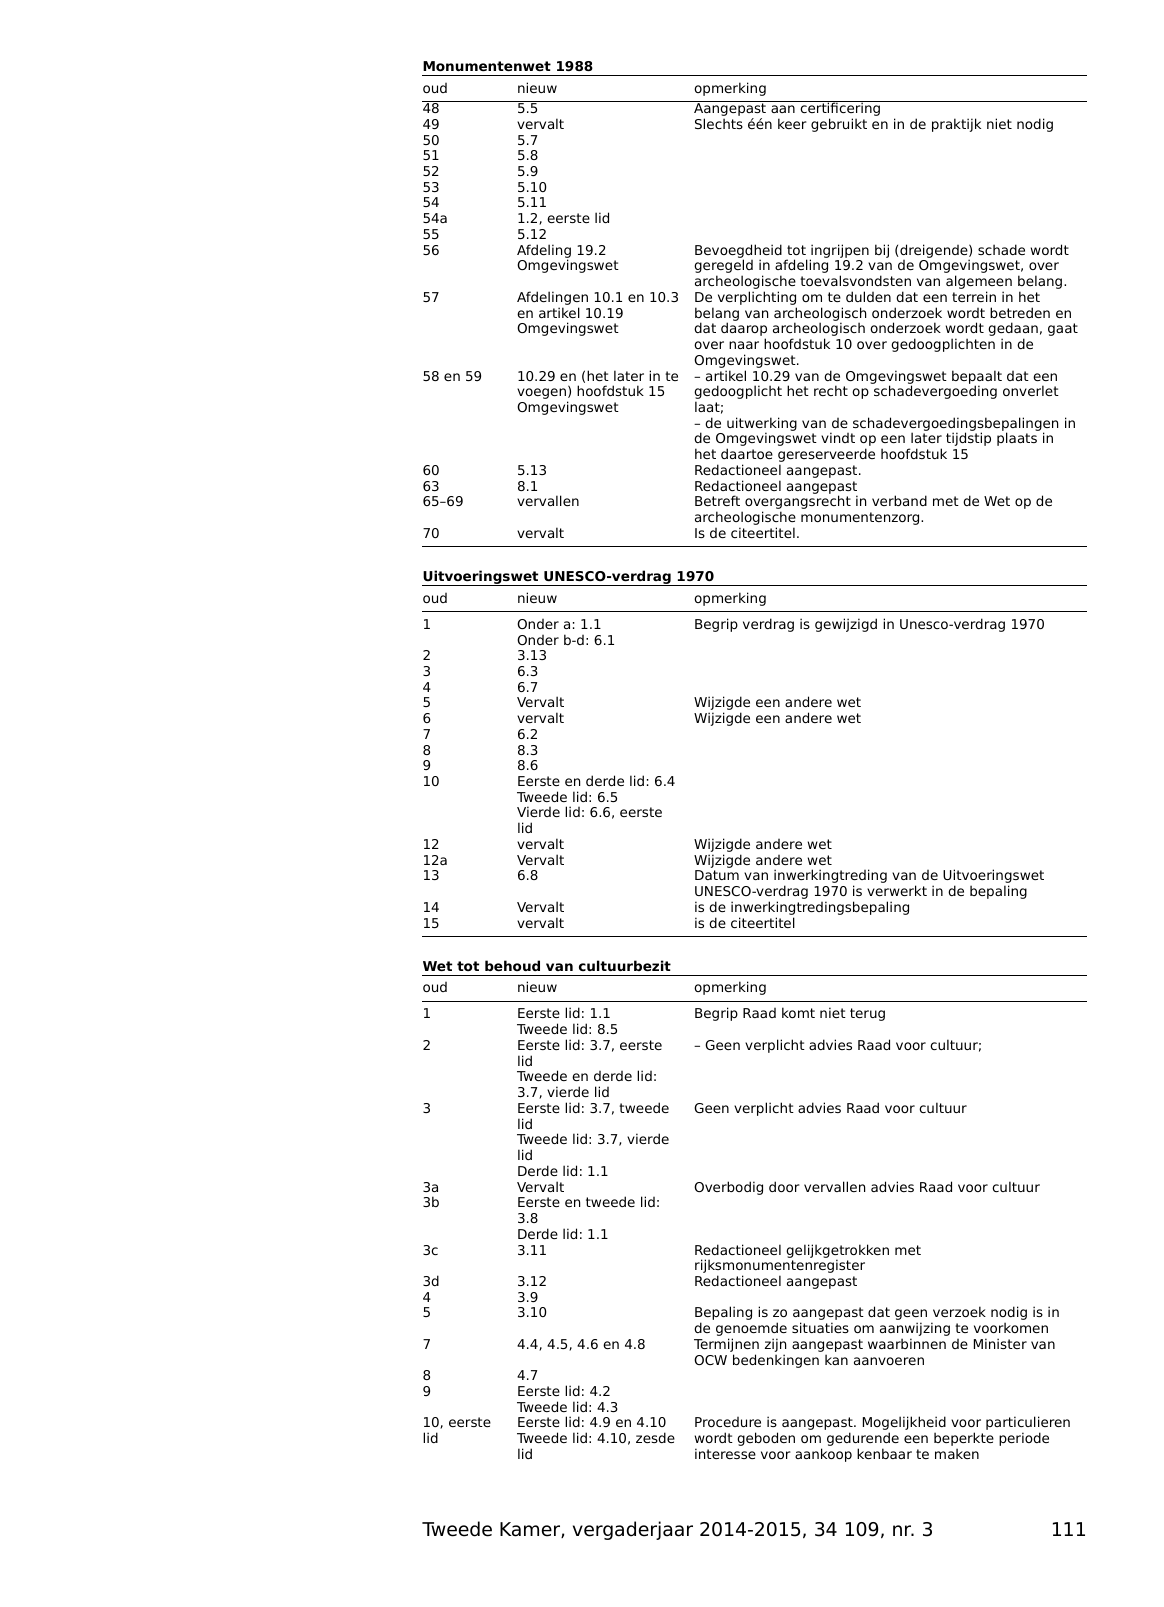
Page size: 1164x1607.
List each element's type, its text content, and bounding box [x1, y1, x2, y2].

table_cell Bepaling is zo aangepast dat geen verzoek nodig is in de genoemde situaties om aanwijzing te voorkomen [688, 1305, 1087, 1337]
table_cell 3 [422, 664, 511, 679]
table_cell 8 [422, 743, 511, 758]
table_cell 54 [422, 195, 511, 211]
table_cell Vervalt [511, 1179, 688, 1195]
table_cell Wijzigde andere wet [688, 837, 1087, 852]
table_cell 4.7 [511, 1368, 688, 1384]
table_cell Redactioneel aangepast. [688, 463, 1087, 478]
table_cell nieuw [511, 76, 688, 101]
table_cell 8.3 [511, 743, 688, 758]
table_cell [688, 727, 1087, 742]
table_cell [688, 148, 1087, 164]
table_cell 5.9 [511, 164, 688, 179]
table_cell [688, 664, 1087, 679]
table_cell 4 [422, 1290, 511, 1305]
table_cell Wijzigde een andere wet [688, 695, 1087, 711]
table_cell [688, 1290, 1087, 1305]
table_cell vervalt [511, 711, 688, 727]
table_cell 57 [422, 290, 511, 368]
table_cell 9 [422, 758, 511, 774]
table_cell Afdelingen 10.1 en 10.3 en artikel 10.19 Omgevingswet [511, 290, 688, 368]
table_cell Redactioneel aangepast [688, 1274, 1087, 1289]
table_cell – artikel 10.29 van de Omgevingswet bepaalt dat een gedoogplicht het recht op schadevergoeding onverlet laat; – de uitwerking van de schadevergoedingsbepalingen in de Omgevingswet vindt op een later tijdstip plaats in het daartoe gereserveerde hoofdstuk 15 [688, 368, 1087, 463]
table_cell 2 [422, 648, 511, 664]
table_cell 5.12 [511, 227, 688, 242]
table_cell Procedure is aangepast. Mogelijkheid voor particulieren wordt geboden om gedurende een beperkte periode interesse voor aankoop kenbaar te maken [688, 1415, 1087, 1462]
table_cell 53 [422, 180, 511, 195]
table_cell [688, 133, 1087, 148]
table_cell 3c [422, 1242, 511, 1274]
table_cell [688, 1384, 1087, 1415]
table_cell 8.1 [511, 479, 688, 494]
table_cell Eerste lid: 3.7, tweede lid Tweede lid: 3.7, vierde lid Derde lid: 1.1 [511, 1101, 688, 1179]
table_cell 48 [422, 102, 511, 117]
table_cell vervalt [511, 915, 688, 936]
table_cell 56 [422, 243, 511, 290]
table_cell 5 [422, 695, 511, 711]
table_cell 12 [422, 837, 511, 852]
table_cell 3.12 [511, 1274, 688, 1289]
table_cell 5.11 [511, 195, 688, 211]
table_cell 4 [422, 680, 511, 695]
table_cell 1 [422, 1002, 511, 1038]
table_cell Eerste lid: 3.7, eerste lid Tweede en derde lid: 3.7, vierde lid [511, 1038, 688, 1101]
table_cell 70 [422, 526, 511, 546]
table_cell Begrip Raad komt niet terug [688, 1002, 1087, 1038]
table_cell Eerste lid: 1.1 Tweede lid: 8.5 [511, 1002, 688, 1038]
table_cell Vervalt [511, 900, 688, 915]
table_cell 51 [422, 148, 511, 164]
table_cell is de inwerkingtredingsbepaling [688, 900, 1087, 915]
table_cell is de citeertitel [688, 915, 1087, 936]
table_cell 55 [422, 227, 511, 242]
table_cell [688, 180, 1087, 195]
table_cell 3a [422, 1179, 511, 1195]
table_cell 6 [422, 711, 511, 727]
table_header Uitvoeringswet UNESCO-verdrag 1970 [422, 569, 1087, 585]
table_cell 10.29 en (het later in te voegen) hoofdstuk 15 Omgevingswet [511, 368, 688, 463]
table_cell 7 [422, 1337, 511, 1368]
table_cell 3.10 [511, 1305, 688, 1337]
table_cell Afdeling 19.2 Omgevingswet [511, 243, 688, 290]
table_cell 65–69 [422, 494, 511, 526]
table_cell oud [422, 76, 511, 101]
table_cell 5.13 [511, 463, 688, 478]
table_cell Bevoegdheid tot ingrijpen bij (dreigende) schade wordt geregeld in afdeling 19.2 van de Omgevingswet, over archeologische toevalsvondsten van algemeen belang. [688, 243, 1087, 290]
table_cell 8.6 [511, 758, 688, 774]
table_cell 7 [422, 727, 511, 742]
table_cell 1 [422, 612, 511, 648]
table_cell Onder a: 1.1 Onder b-d: 6.1 [511, 612, 688, 648]
table_cell 49 [422, 117, 511, 132]
table_cell Eerste en tweede lid: 3.8 Derde lid: 1.1 [511, 1195, 688, 1242]
table_cell opmerking [688, 76, 1087, 101]
table_cell vervalt [511, 526, 688, 546]
table_cell 3.9 [511, 1290, 688, 1305]
table_cell oud [422, 976, 511, 1001]
table_cell Eerste lid: 4.9 en 4.10 Tweede lid: 4.10, zesde lid [511, 1415, 688, 1462]
table_cell 3.11 [511, 1242, 688, 1274]
table_cell Slechts één keer gebruikt en in de praktijk niet nodig [688, 117, 1087, 132]
table_cell 14 [422, 900, 511, 915]
table_cell vervallen [511, 494, 688, 526]
table_cell 63 [422, 479, 511, 494]
table_cell [688, 680, 1087, 695]
table_cell 5.10 [511, 180, 688, 195]
table_cell Betreft overgangsrecht in verband met de Wet op de archeologische monumentenzorg. [688, 494, 1087, 526]
table_cell 6.2 [511, 727, 688, 742]
table_cell Eerste en derde lid: 6.4 Tweede lid: 6.5 Vierde lid: 6.6, eerste lid [511, 774, 688, 837]
table_cell 4.4, 4.5, 4.6 en 4.8 [511, 1337, 688, 1368]
table_cell 6.3 [511, 664, 688, 679]
table_cell Vervalt [511, 695, 688, 711]
table_cell 52 [422, 164, 511, 179]
table_cell 54a [422, 211, 511, 227]
table_cell 58 en 59 [422, 368, 511, 463]
table_cell Eerste lid: 4.2 Tweede lid: 4.3 [511, 1384, 688, 1415]
table_cell 3 [422, 1101, 511, 1179]
table_cell 3b [422, 1195, 511, 1242]
table_cell 5.8 [511, 148, 688, 164]
table_cell 15 [422, 915, 511, 936]
table_cell 1.2, eerste lid [511, 211, 688, 227]
table_cell 12a [422, 853, 511, 868]
table_cell Termijnen zijn aangepast waarbinnen de Minister van OCW bedenkingen kan aanvoeren [688, 1337, 1087, 1368]
table_cell 10 [422, 774, 511, 837]
table_cell vervalt [511, 837, 688, 852]
table_cell 3.13 [511, 648, 688, 664]
table_cell 13 [422, 868, 511, 900]
table_cell 2 [422, 1038, 511, 1101]
table_cell [688, 774, 1087, 837]
table_cell 8 [422, 1368, 511, 1384]
table_header Monumentenwet 1988 [422, 59, 1087, 75]
table_cell Vervalt [511, 853, 688, 868]
table_cell oud [422, 586, 511, 611]
table_cell [688, 195, 1087, 211]
table_cell 6.7 [511, 680, 688, 695]
table_cell Overbodig door vervallen advies Raad voor cultuur [688, 1179, 1087, 1195]
table_cell Aangepast aan certificering [688, 102, 1087, 117]
table_cell [688, 1195, 1087, 1242]
table_cell nieuw [511, 586, 688, 611]
table_header Wet tot behoud van cultuurbezit [422, 959, 1087, 974]
table_cell 3d [422, 1274, 511, 1289]
table_cell nieuw [511, 976, 688, 1001]
table_cell Geen verplicht advies Raad voor cultuur [688, 1101, 1087, 1179]
table_cell Wijzigde een andere wet [688, 711, 1087, 727]
table_cell Begrip verdrag is gewijzigd in Unesco-verdrag 1970 [688, 612, 1087, 648]
table_cell 6.8 [511, 868, 688, 900]
table_cell [688, 211, 1087, 227]
table_cell 50 [422, 133, 511, 148]
table_cell 5.5 [511, 102, 688, 117]
table_cell Redactioneel gelijkgetrokken met rijksmonumentenregister [688, 1242, 1087, 1274]
table_cell 60 [422, 463, 511, 478]
table_cell [688, 227, 1087, 242]
table_cell [688, 648, 1087, 664]
table_cell Wijzigde andere wet [688, 853, 1087, 868]
table_cell 5 [422, 1305, 511, 1337]
table_cell Is de citeertitel. [688, 526, 1087, 546]
table_cell – Geen verplicht advies Raad voor cultuur; [688, 1038, 1087, 1101]
table_cell 9 [422, 1384, 511, 1415]
table_cell opmerking [688, 976, 1087, 1001]
table_cell 5.7 [511, 133, 688, 148]
table_cell [688, 1368, 1087, 1384]
table_cell [688, 758, 1087, 774]
table_cell [688, 164, 1087, 179]
table_cell vervalt [511, 117, 688, 132]
table_cell opmerking [688, 586, 1087, 611]
table_cell Redactioneel aangepast [688, 479, 1087, 494]
table_cell Datum van inwerkingtreding van de Uitvoeringswet UNESCO-verdrag 1970 is verwerkt in de bepaling [688, 868, 1087, 900]
table_cell 10, eerste lid [422, 1415, 511, 1462]
table_cell [688, 743, 1087, 758]
table_cell De verplichting om te dulden dat een terrein in het belang van archeologisch onderzoek wordt betreden en dat daarop archeologisch onderzoek wordt gedaan, gaat over naar hoofdstuk 10 over gedoogplichten in de Omgevingswet. [688, 290, 1087, 368]
